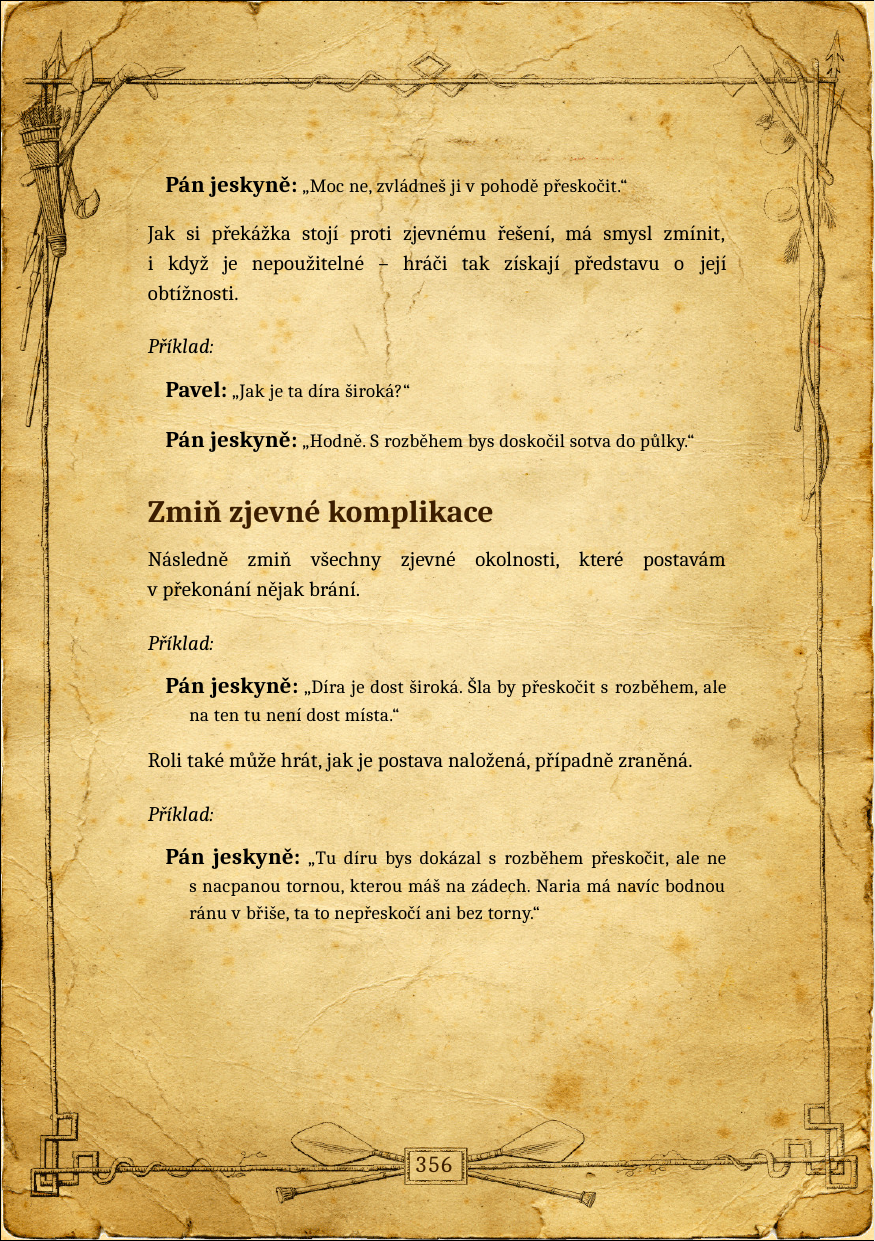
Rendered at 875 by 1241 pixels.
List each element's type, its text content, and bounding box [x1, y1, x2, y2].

text Pavel: „Jak je ta díra široká?“ [165, 377, 726, 403]
text Příklad: [148, 802, 726, 826]
text Pán jeskyně: „Hodně. S⁠ rozběhem bys doskočil sotva do půlky.“ [165, 427, 726, 453]
picture [1, 1, 874, 1240]
text Pán jeskyně: „Moc ne, zvládneš ji v⁠ pohodě přeskočit.“ [165, 172, 726, 198]
text Následně zmiň všechny zjevné okolnosti, které postavám v⁠ překonání nějak brání. [148, 548, 726, 602]
text Příklad: [148, 632, 726, 656]
text Příklad: [148, 335, 726, 359]
text Pán jeskyně: „Díra je dost široká. Šla by přeskočit s⁠ rozběhem, ale na ten tu není dost místa.“ [165, 673, 726, 726]
subtitle Zmiň zjevné komplikace [148, 494, 726, 530]
text Jak si překážka stojí proti zjevnému řešení, má smysl zmínit, i⁠ když je nepoužitelné – hráči tak získají představu o⁠ její obtížnosti. [148, 222, 726, 306]
text Roli také může hrát, jak je postava naložená, případně zraněná. [148, 749, 726, 773]
text Pán jeskyně: „Tu díru bys dokázal s⁠ rozběhem přeskočit, ale ne s⁠ nacpanou tornou, kterou máš na zádech. Naria má navíc bodnou ránu v⁠ břiše, ta to nepřeskočí ani bez torny.“ [165, 844, 726, 924]
